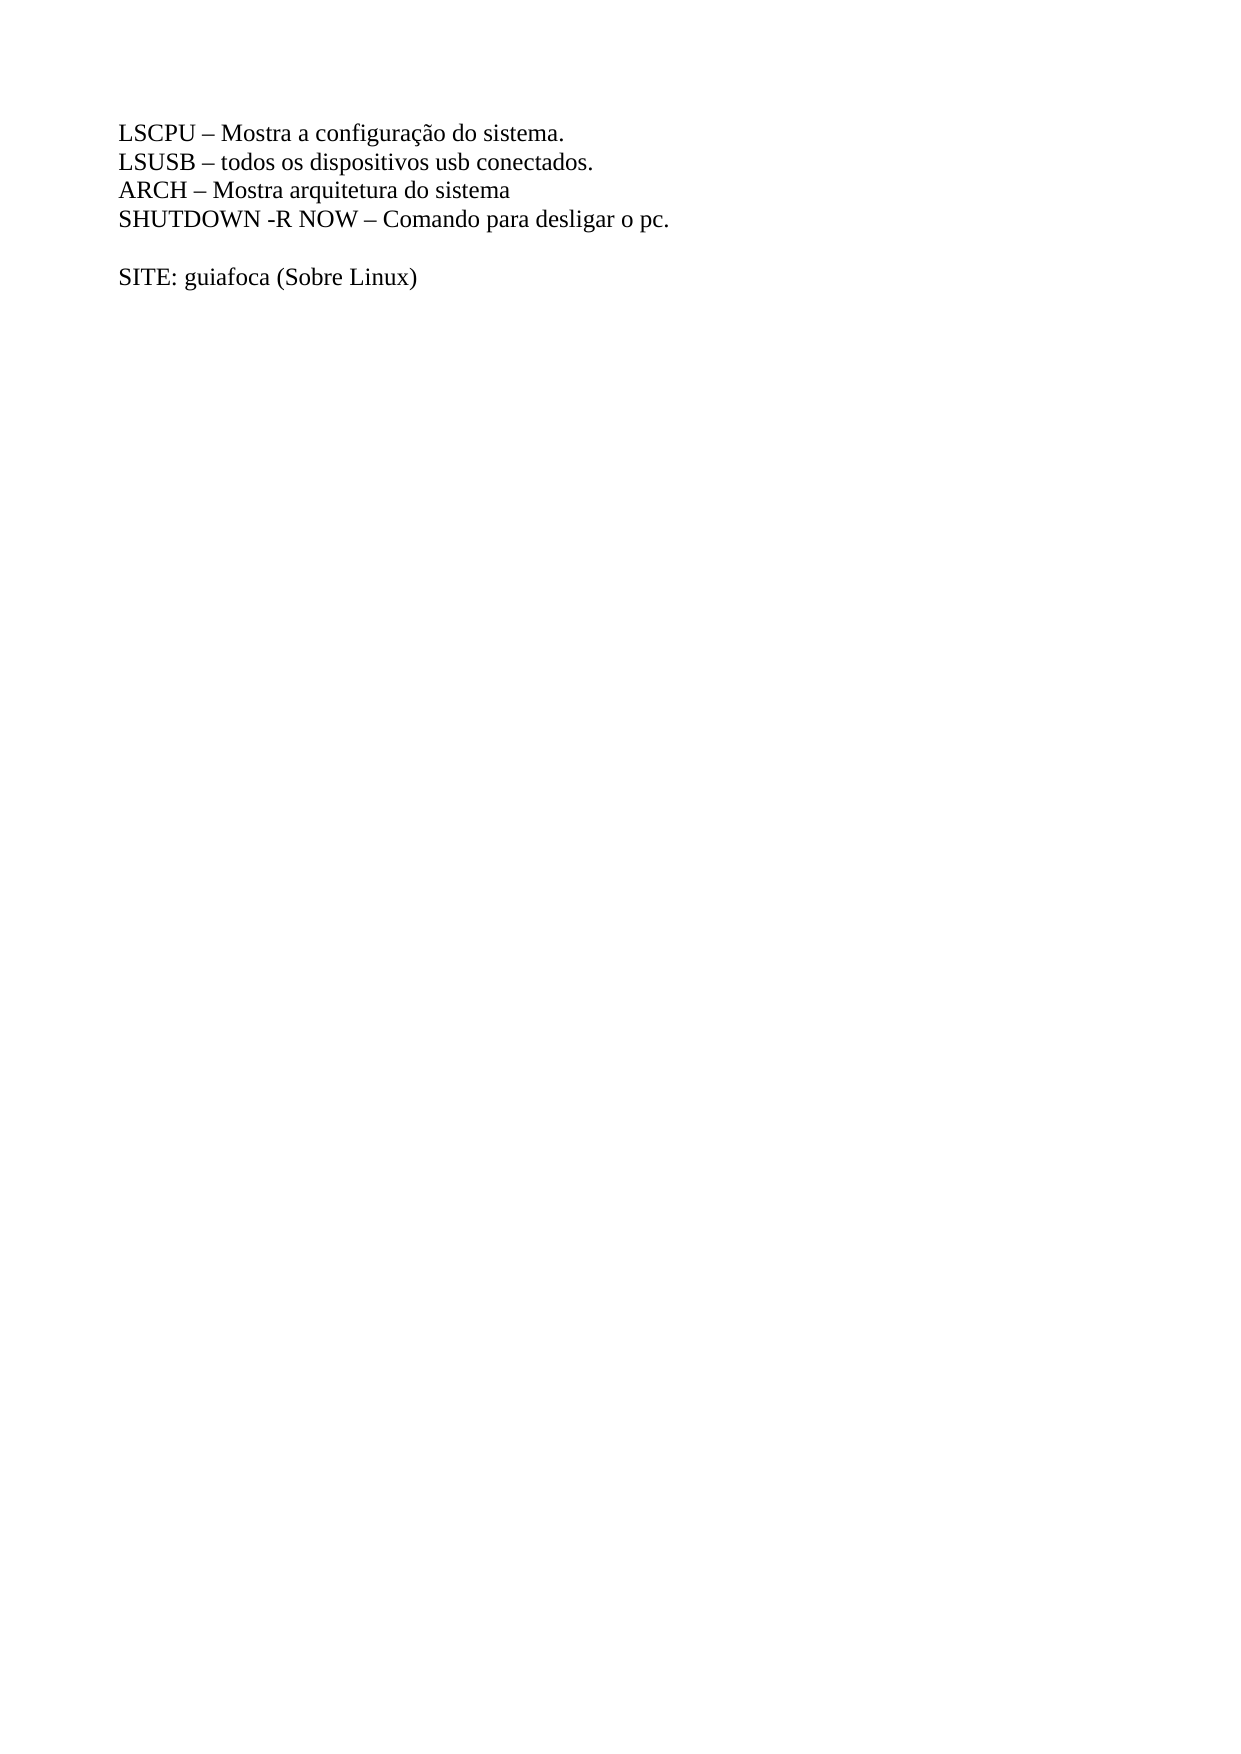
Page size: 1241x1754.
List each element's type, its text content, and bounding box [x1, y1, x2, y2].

text LSUSB – todos os dispositivos usb conectados. [118, 147, 1122, 176]
text ARCH – Mostra arquitetura do sistema [118, 176, 1122, 204]
text SHUTDOWN -R NOW – Comando para desligar o pc. [118, 204, 1122, 233]
text SITE: guiafoca (Sobre Linux) [118, 262, 1122, 291]
text LSCPU – Mostra a configuração do sistema. [118, 118, 1122, 147]
